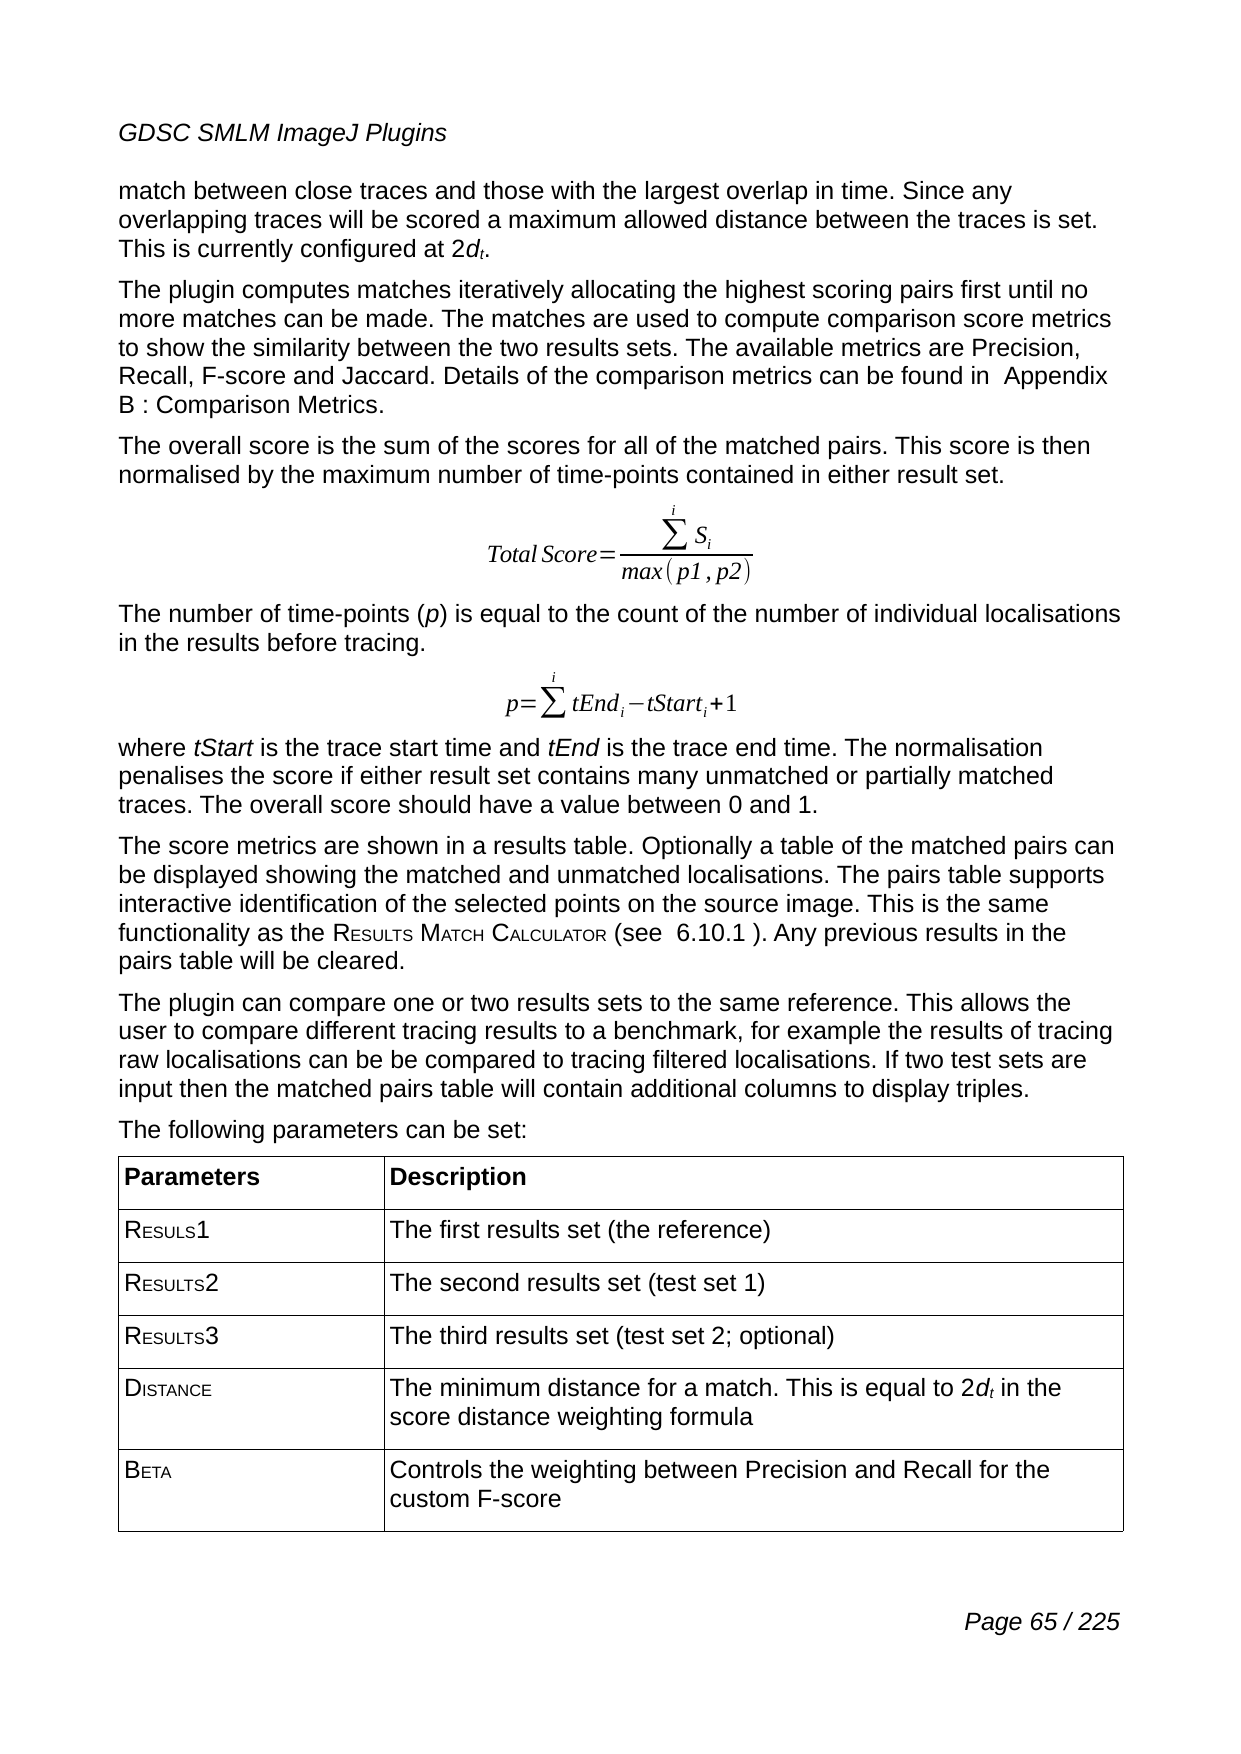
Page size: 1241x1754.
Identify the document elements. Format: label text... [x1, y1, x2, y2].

table_cell The second results set (test set 1) [385, 1263, 1123, 1315]
table_header Parameters [119, 1157, 384, 1209]
table_cell Resuls1 [119, 1210, 384, 1262]
table_cell The third results set (test set 2; optional) [385, 1316, 1123, 1368]
table_cell The first results set (the reference) [385, 1210, 1123, 1262]
text The following parameters can be set: [118, 1115, 1122, 1144]
table_cell Controls the weighting between Precision and Recall for the custom F-score [385, 1450, 1123, 1531]
table_cell Results3 [119, 1316, 384, 1368]
text The score metrics are shown in a results table. Optionally a table of the matched pairs can be displayed showing the matched and unmatched localisations. The pairs table supports interactive identification of the selected points on the source image. This is the same functionality as the Results Match Calculator (see 6.10.1). Any previous results in the pairs table will be cleared. [118, 831, 1122, 975]
text where tStart is the trace start time and tEnd is the trace end time. The normalisation penalises the score if either result set contains many unmatched or partially matched traces. The overall score should have a value between 0 and 1. [118, 733, 1122, 819]
text The overall score is the sum of the scores for all of the matched pairs. This score is then normalised by the maximum number of time-points contained in either result set. [118, 431, 1122, 489]
text The number of time-points (p) is equal to the count of the number of individual localisations in the results before tracing. [118, 599, 1122, 656]
table_cell The minimum distance for a match. This is equal to 2dt in the score distance weighting formula [385, 1369, 1123, 1449]
table_cell Beta [119, 1450, 384, 1531]
text The plugin can compare one or two results sets to the same reference. This allows the user to compare different tracing results to a benchmark, for example the results of tracing raw localisations can be be compared to tracing filtered localisations. If two test sets are input then the matched pairs table will contain additional columns to display triples. [118, 988, 1122, 1103]
text The plugin computes matches iteratively allocating the highest scoring pairs first until no more matches can be made. The matches are used to compute comparison score metrics to show the similarity between the two results sets. The available metrics are Precision, Recall, F-score and Jaccard. Details of the comparison metrics can be found in Appendix B : Comparison Metrics. [118, 275, 1122, 419]
table_cell Results2 [119, 1263, 384, 1315]
table_cell Distance [119, 1369, 384, 1449]
table_header Description [385, 1157, 1123, 1209]
text match between close traces and those with the largest overlap in time. Since any overlapping traces will be scored a maximum allowed distance between the traces is set. This is currently configured at 2dt. [118, 176, 1122, 263]
